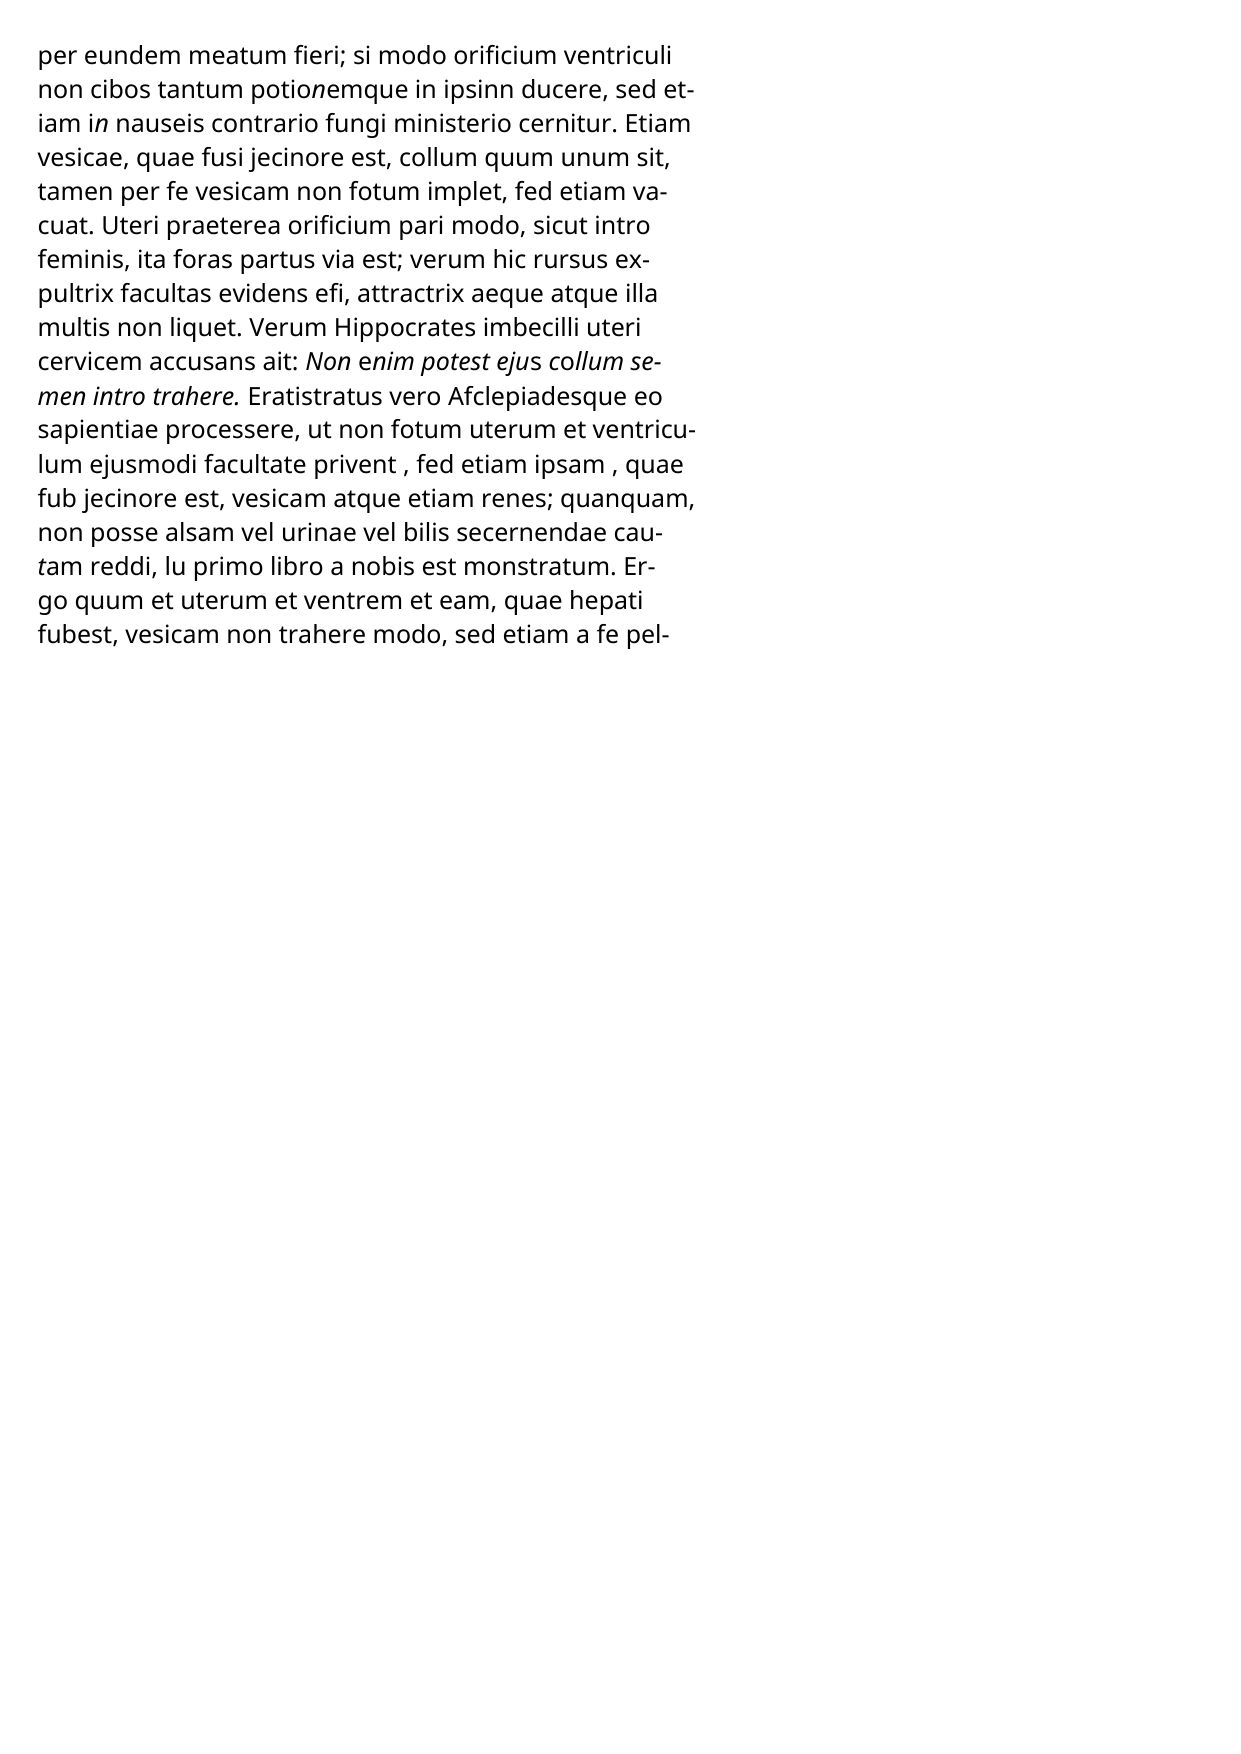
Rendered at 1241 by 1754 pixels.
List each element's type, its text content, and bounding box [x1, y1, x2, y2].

text per eundem meatum fieri; si modo orificium ventriculi non cibos tantum potionemque in ipsinn ducere, sed et- iam in nauseis contrario fungi ministerio cernitur. Etiam vesicae, quae fusi jecinore est, collum quum unum sit, tamen per fe vesicam non fotum implet, fed etiam va- cuat. Uteri praeterea orificium pari modo, sicut intro feminis, ita foras partus via est; verum hic rursus ex- pultrix facultas evidens efi, attractrix aeque atque illa multis non liquet. Verum Hippocrates imbecilli uteri cervicem accusans ait: Non enim potest ejus collum se- men intro trahere. Eratistratus vero Afclepiadesque eo sapientiae processere, ut non fotum uterum et ventricu- lum ejusmodi facultate privent , fed etiam ipsam , quae fub jecinore est, vesicam atque etiam renes; quanquam, non posse alsam vel urinae vel bilis secernendae cau- tam reddi, lu primo libro a nobis est monstratum. Er- go quum et uterum et ventrem et eam, quae hepati fubest, vesicam non trahere modo, sed etiam a fe pel- [37, 37, 1203, 651]
